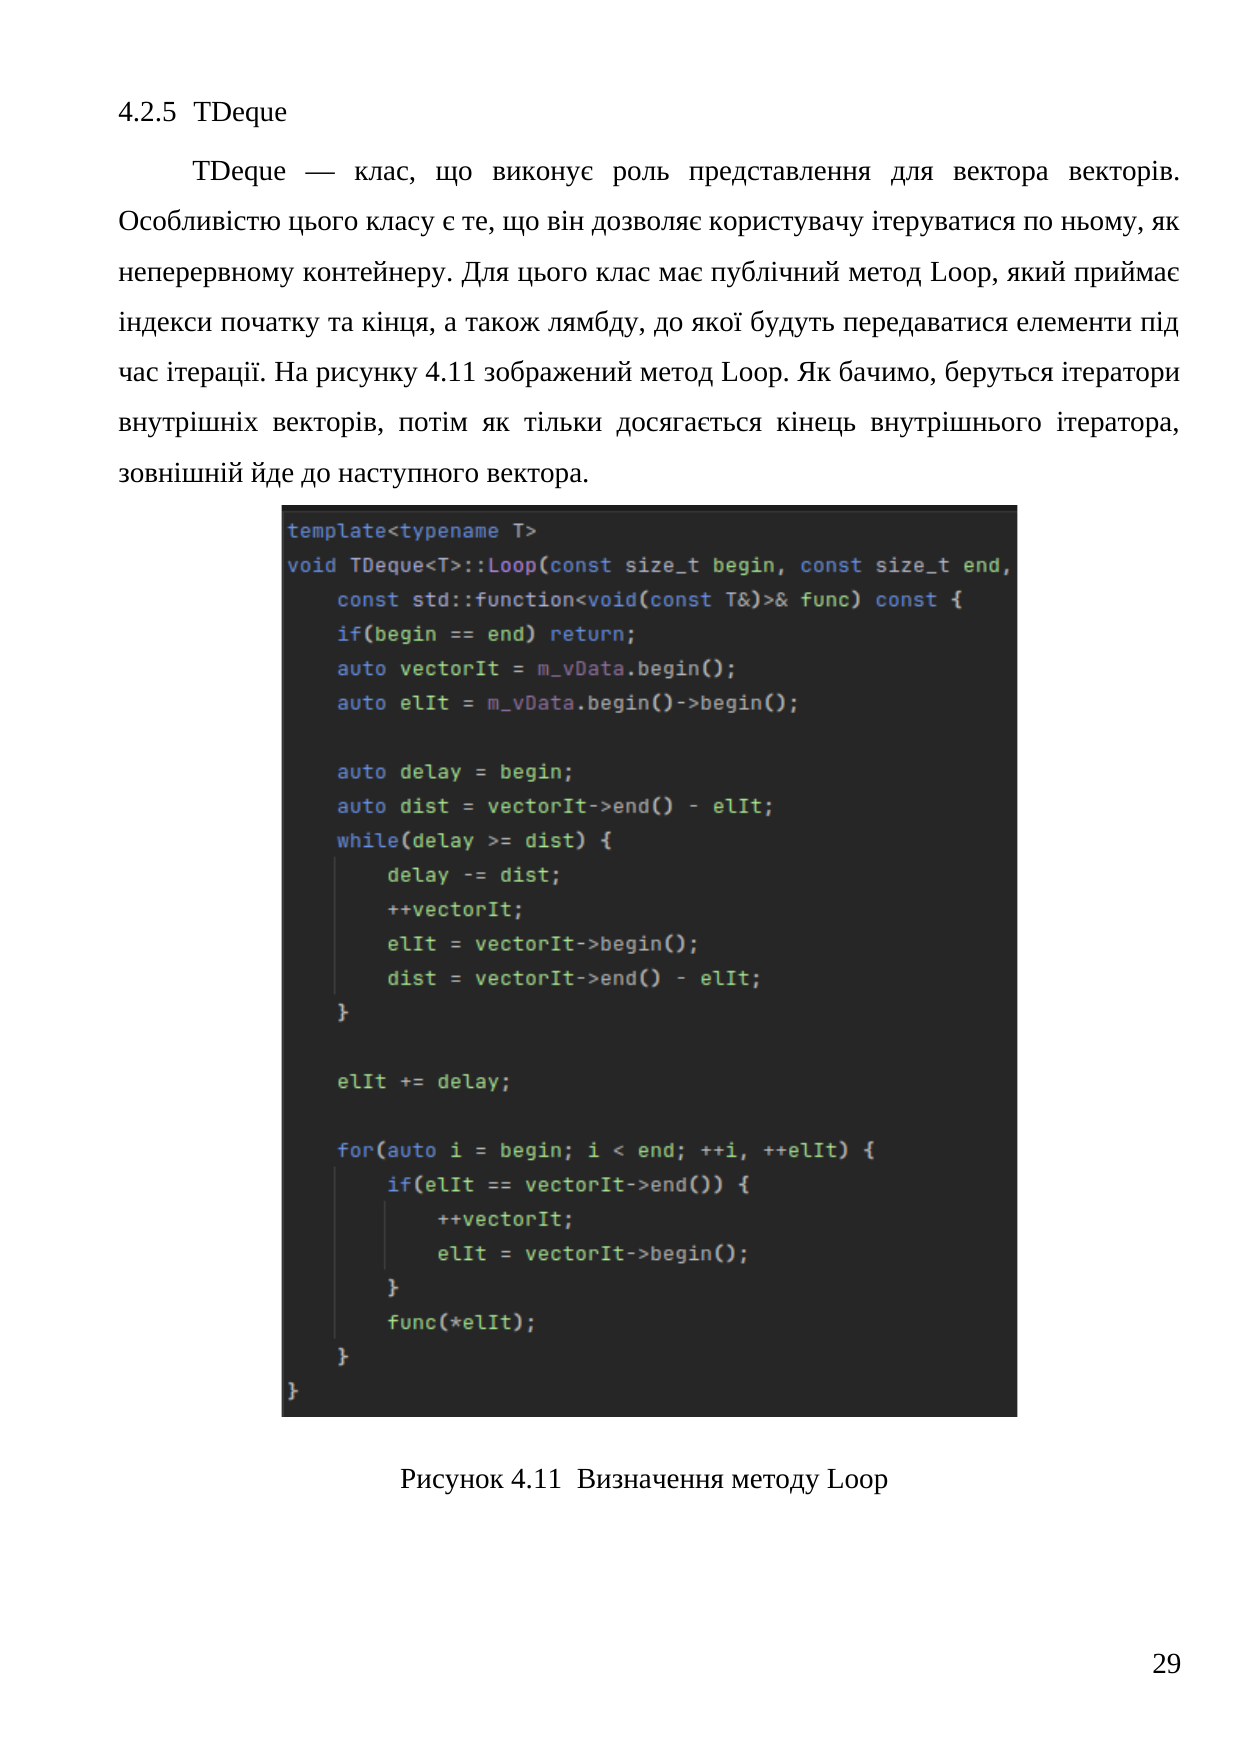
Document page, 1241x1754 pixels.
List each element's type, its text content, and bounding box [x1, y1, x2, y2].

subtitle TDeque [118, 94, 1181, 128]
text TDeque — клас, що виконує роль представлення для вектора векторів. Особливістю цього класу є те, що він дозволяє користувачу ітеруватися по ньому, як неперервному контейнеру. Для цього клас має публічний метод Loop, який приймає індекси початку та кінця, а також лямбду, до якої будуть передаватися елементи під час ітерації. На рисунку 4.11 зображений метод Loop. Як бачимо, беруться ітератори внутрішніх векторів, потім як тільки досягається кінець внутрішнього ітератора, зовнішній йде до наступного вектора. [118, 153, 1181, 488]
picture [281, 505, 1018, 1417]
list Визначення методу Loop [118, 1417, 1181, 1495]
